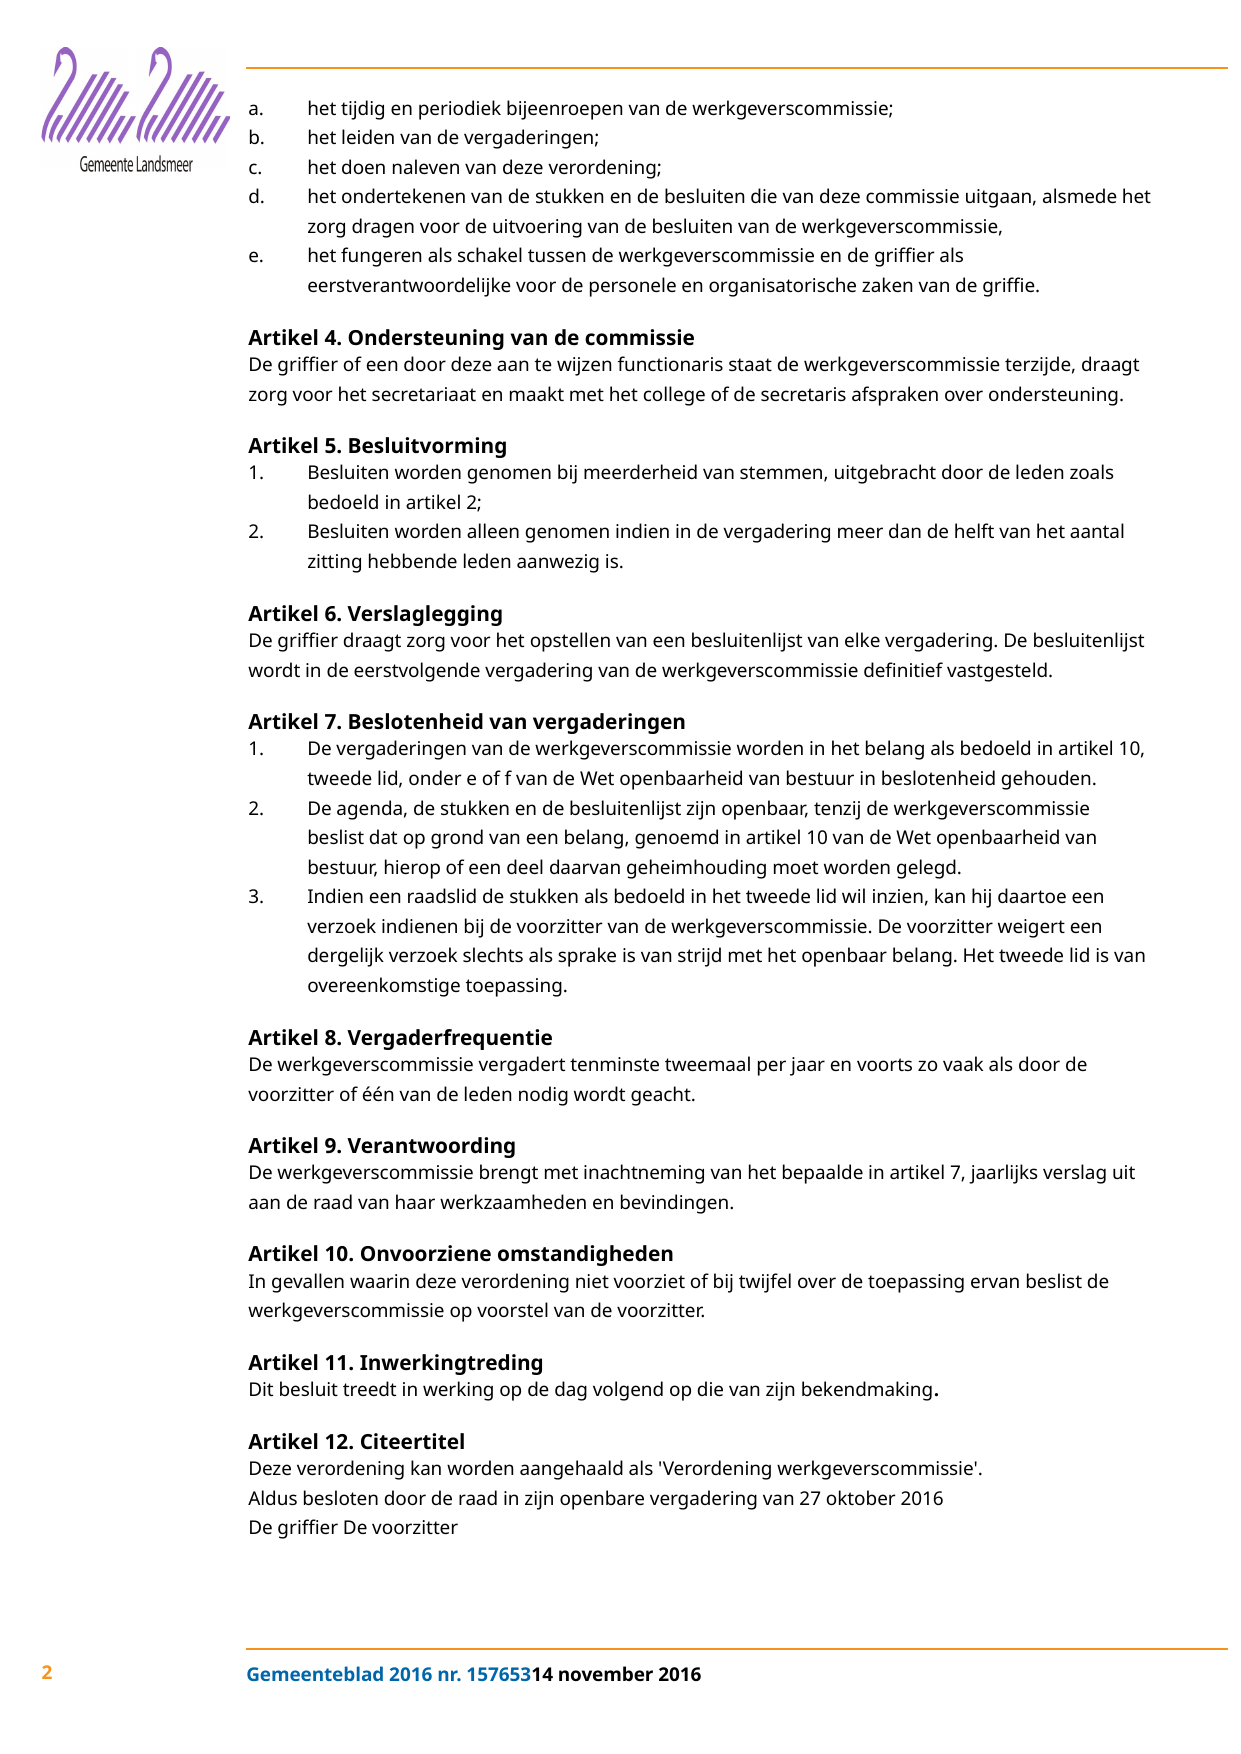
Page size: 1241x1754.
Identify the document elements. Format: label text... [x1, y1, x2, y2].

text Artikel 7. Beslotenheid van vergaderingen [248, 707, 1152, 736]
text De griffier draagt zorg voor het opstellen van een besluitenlijst van elke vergadering. De besluitenlijst wordt in de eerstvolgende vergadering van de werkgeverscommissie definitief vastgesteld. [248, 627, 1152, 682]
text Aldus besloten door de raad in zijn openbare vergadering van 27 oktober 2016 [248, 1485, 1152, 1511]
text Deze verordening kan worden aangehaald als 'Verordening werkgeverscommissie'. [248, 1455, 1152, 1481]
text Artikel 4. Ondersteuning van de commissie [248, 323, 1152, 351]
list het doen naleven van deze verordening; [248, 154, 1152, 180]
list De agenda, de stukken en de besluitenlijst zijn openbaar, tenzij de werkgeverscommissie beslist dat op grond van een belang, genoemd in artikel 10 van de Wet openbaarheid van bestuur, hierop of een deel daarvan geheimhouding moet worden gelegd. [248, 795, 1152, 880]
list Indien een raadslid de stukken als bedoeld in het tweede lid wil inzien, kan hij daartoe een verzoek indienen bij de voorzitter van de werkgeverscommissie. De voorzitter weigert een dergelijk verzoek slechts als sprake is van strijd met het openbaar belang. Het tweede lid is van overeenkomstige toepassing. [248, 883, 1152, 998]
text Artikel 8. Vergaderfrequentie [248, 1023, 1152, 1051]
list Besluiten worden genomen bij meerderheid van stemmen, uitgebracht door de leden zoals bedoeld in artikel 2; [248, 459, 1152, 515]
text Artikel 11. Inwerkingtreding [248, 1348, 1152, 1376]
list het tijdig en periodiek bijeenroepen van de werkgeverscommissie; [248, 95, 1152, 121]
list het ondertekenen van de stukken en de besluiten die van deze commissie uitgaan, alsmede het zorg dragen voor de uitvoering van de besluiten van de werkgeverscommissie, [248, 183, 1152, 239]
text De griffier De voorzitter [248, 1514, 1152, 1540]
text De werkgeverscommissie brengt met inachtneming van het bepaalde in artikel 7, jaarlijks verslag uit aan de raad van haar werkzaamheden en bevindingen. [248, 1159, 1152, 1215]
text Artikel 9. Verantwoording [248, 1131, 1152, 1159]
text In gevallen waarin deze verordening niet voorziet of bij twijfel over de toepassing ervan beslist de werkgeverscommissie op voorstel van de voorzitter. [248, 1268, 1152, 1323]
list het fungeren als schakel tussen de werkgeverscommissie en de griffier als eerstverantwoordelijke voor de personele en organisatorische zaken van de griffie. [248, 243, 1152, 298]
list De vergaderingen van de werkgeverscommissie worden in het belang als bedoeld in artikel 10, tweede lid, onder e of f van de Wet openbaarheid van bestuur in beslotenheid gehouden. [248, 736, 1152, 791]
picture [41, 47, 231, 172]
text Artikel 5. Besluitvorming [248, 431, 1152, 459]
text De griffier of een door deze aan te wijzen functionaris staat de werkgeverscommissie terzijde, draagt zorg voor het secretariaat en maakt met het college of de secretaris afspraken over ondersteuning. [248, 351, 1152, 406]
text De werkgeverscommissie vergadert tenminste tweemaal per jaar en voorts zo vaak als door de voorzitter of één van de leden nodig wordt geacht. [248, 1051, 1152, 1106]
text Artikel 6. Verslaglegging [248, 599, 1152, 627]
text Artikel 10. Onvoorziene omstandigheden [248, 1239, 1152, 1268]
list het leiden van de vergaderingen; [248, 124, 1152, 150]
list Besluiten worden alleen genomen indien in de vergadering meer dan de helft van het aantal zitting hebbende leden aanwezig is. [248, 519, 1152, 574]
text Dit besluit treedt in werking op de dag volgend op die van zijn bekendmaking. [248, 1376, 1152, 1402]
text Artikel 12. Citeertitel [248, 1427, 1152, 1455]
